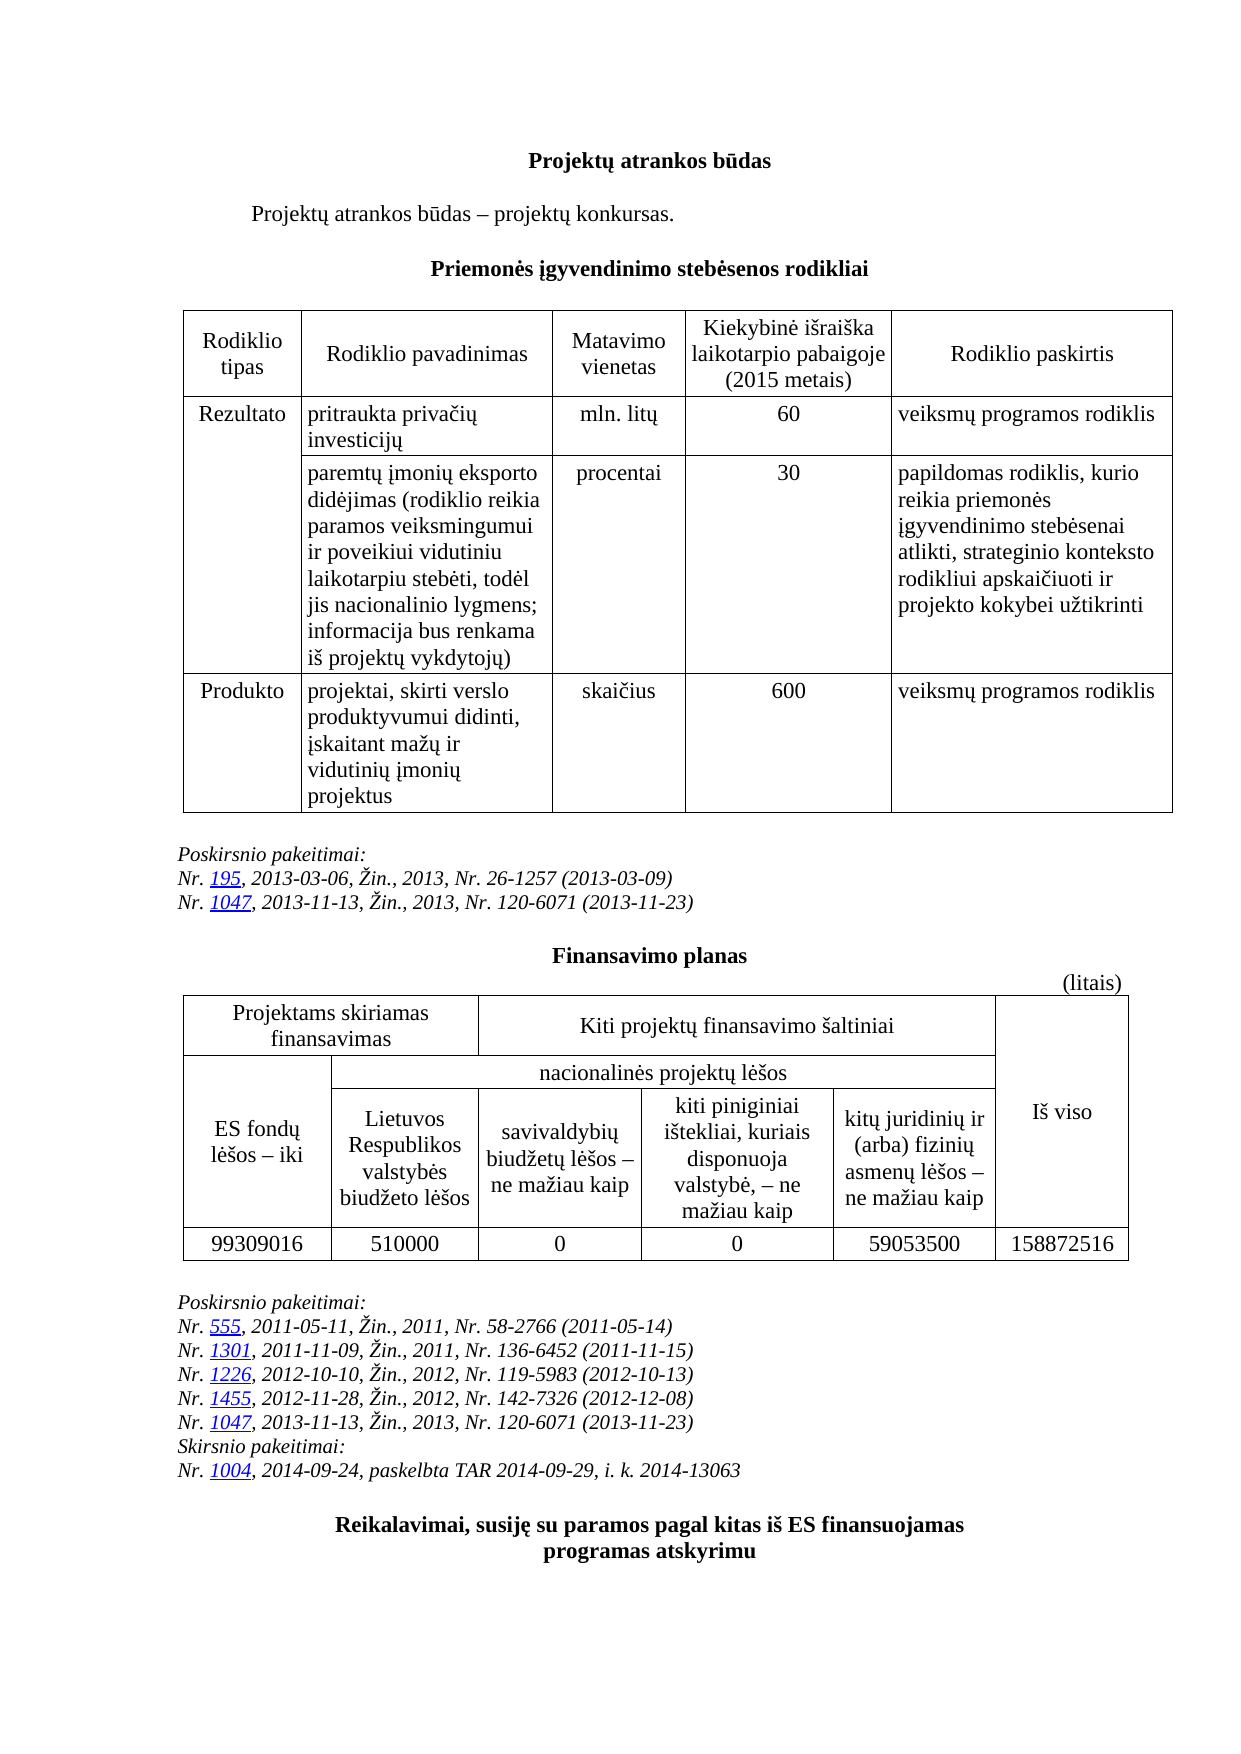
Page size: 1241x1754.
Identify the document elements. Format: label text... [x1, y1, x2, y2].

table_cell 0 [642, 1228, 833, 1260]
text Nr. 1047, 2013-11-13, Žin., 2013, Nr. 120-6071 (2013-11-23) [177, 889, 1122, 914]
table_cell savivaldybių biudžetų lėšos – ne mažiau kaip [479, 1089, 641, 1227]
text Nr. 195, 2013-03-06, Žin., 2013, Nr. 26-1257 (2013-03-09) [177, 866, 1122, 889]
table_cell 0 [479, 1228, 641, 1260]
text Poskirsnio pakeitimai: [177, 1289, 1122, 1314]
table_cell 59053500 [834, 1228, 995, 1260]
text Skirsnio pakeitimai: [177, 1434, 1122, 1458]
text Projektų atrankos būdas – projektų konkursas. [177, 199, 1122, 226]
table_header Projektams skiriamas finansavimas [184, 996, 478, 1055]
table_cell 30 [686, 456, 891, 673]
table_cell 158872516 [996, 1228, 1128, 1260]
table_cell skaičius [553, 674, 685, 812]
table_cell 60 [686, 397, 891, 455]
table_cell Produkto [184, 674, 301, 812]
table_cell paremtų įmonių eksporto didėjimas (rodiklio reikia paramos veiksmingumui ir poveikiui vidutiniu laikotarpiu stebėti, todėl jis nacionalinio lygmens; informacija bus renkama iš projektų vykdytojų) [302, 456, 552, 673]
table_cell [184, 455, 301, 673]
text Nr. 1455, 2012-11-28, Žin., 2012, Nr. 142-7326 (2012-12-08) [177, 1386, 1122, 1410]
text Nr. 1047, 2013-11-13, Žin., 2013, Nr. 120-6071 (2013-11-23) [177, 1410, 1122, 1434]
table_header Iš viso [996, 996, 1128, 1227]
table_cell projektai, skirti verslo produktyvumui didinti, įskaitant mažų ir vidutinių įmonių projektus [302, 674, 552, 812]
table_header Rodiklio paskirtis [892, 311, 1172, 396]
table_cell kitų juridinių ir (arba) fizinių asmenų lėšos – ne mažiau kaip [834, 1089, 995, 1227]
text Nr. 1301, 2011-11-09, Žin., 2011, Nr. 136-6452 (2011-11-15) [177, 1338, 1122, 1362]
table_cell 510000 [332, 1228, 478, 1260]
table_cell papildomas rodiklis, kurio reikia priemonės įgyvendinimo stebėsenai atlikti, strateginio konteksto rodikliui apskaičiuoti ir projekto kokybei užtikrinti [892, 456, 1172, 673]
table_header Rodiklio pavadinimas [302, 311, 552, 396]
table_header Kiti projektų finansavimo šaltiniai [479, 996, 995, 1055]
table_cell kiti piniginiai ištekliai, kuriais disponuoja valstybė, – ne mažiau kaip [642, 1089, 833, 1227]
text Priemonės įgyvendinimo stebėsenos rodikliai [177, 255, 1122, 281]
table_cell mln. litų [553, 397, 685, 455]
text Poskirsnio pakeitimai: [177, 841, 1122, 866]
text Nr. 555, 2011-05-11, Žin., 2011, Nr. 58-2766 (2011-05-14) [177, 1314, 1122, 1338]
text (litais) [177, 969, 1122, 995]
table_cell 99309016 [184, 1228, 331, 1260]
text Projektų atrankos būdas [177, 147, 1122, 173]
table_header Rodiklio tipas [184, 311, 301, 396]
table_cell 600 [686, 674, 891, 812]
text Nr. 1226, 2012-10-10, Žin., 2012, Nr. 119-5983 (2012-10-13) [177, 1362, 1122, 1386]
text Reikalavimai, susiję su paramos pagal kitas iš ES finansuojamas programas atskyrimu [177, 1511, 1122, 1563]
table_cell nacionalinės projektų lėšos [332, 1056, 995, 1088]
table_cell ES fondų lėšos – iki [184, 1056, 331, 1227]
text Nr. 1004, 2014-09-24, paskelbta TAR 2014-09-29, i. k. 2014-13063 [177, 1458, 1122, 1482]
table_cell Lietuvos Respublikos valstybės biudžeto lėšos [332, 1089, 478, 1227]
table_cell pritraukta privačių investicijų [302, 397, 552, 455]
table_header Matavimo vienetas [553, 311, 685, 396]
table_cell veiksmų programos rodiklis [892, 674, 1172, 812]
table_cell Rezultato [184, 397, 301, 455]
table_cell procentai [553, 456, 685, 673]
table_header Kiekybinė išraiška laikotarpio pabaigoje (2015 metais) [686, 311, 891, 396]
text Finansavimo planas [177, 942, 1122, 969]
table_cell veiksmų programos rodiklis [892, 397, 1172, 455]
